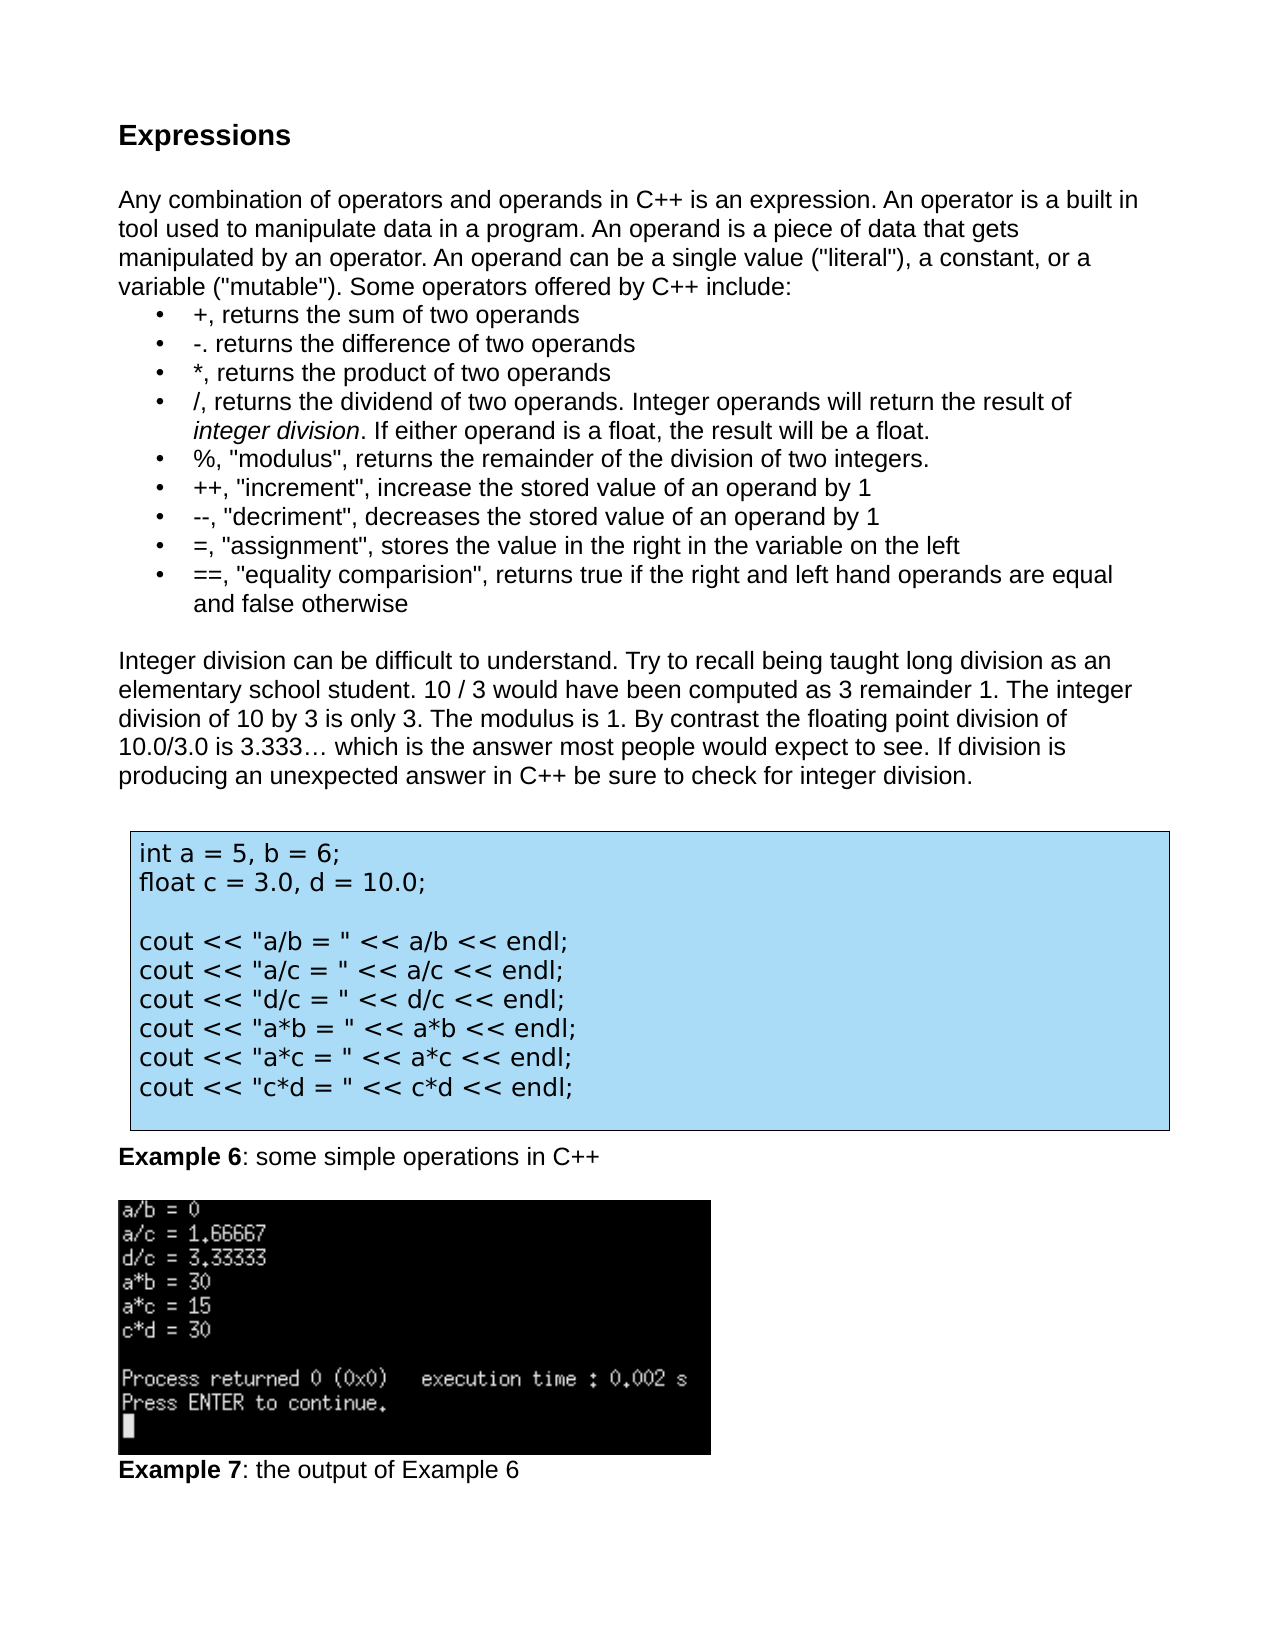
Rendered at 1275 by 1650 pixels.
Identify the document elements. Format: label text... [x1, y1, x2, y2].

list %, "modulus", returns the remainder of the division of two integers. [156, 444, 1157, 473]
text cout << "d/c = " << d/c << endl; [139, 985, 1161, 1014]
text Expressions [118, 118, 1157, 152]
text Example 7: the output of Example 6 [118, 1455, 1157, 1483]
text Integer division can be difficult to understand. Try to recall being taught long division as an elementary school student. 10 / 3 would have been computed as 3 remainder 1. The integer division of 10 by 3 is only 3. The modulus is 1. By contrast the floating point division of 10.0/3.0 is 3.333… which is the answer most people would expect to see. If division is producing an unexpected answer in C++ be sure to check for integer division. [118, 646, 1157, 790]
list ==, "equality comparision", returns true if the right and left hand operands are equal and false otherwise [156, 560, 1157, 617]
list ++, "increment", increase the stored value of an operand by 1 [156, 473, 1157, 502]
text cout << "a/b = " << a/b << endl; [139, 927, 1161, 956]
list +, returns the sum of two operands [156, 300, 1157, 329]
text Example 6: some simple operations in C++ [118, 1142, 1157, 1171]
list /, returns the dividend of two operands. Integer operands will return the result of integer division. If either operand is a float, the result will be a float. [156, 387, 1157, 444]
text cout << "a/c = " << a/c << endl; [139, 956, 1161, 985]
text Any combination of operators and operands in C++ is an expression. An operator is a built in tool used to manipulate data in a program. An operand is a piece of data that gets manipulated by an operator. An operand can be a single value ("literal"), a constant, or a variable ("mutable"). Some operators offered by C++ include: [118, 185, 1157, 300]
list =, "assignment", stores the value in the right in the variable on the left [156, 531, 1157, 560]
text cout << "c*d = " << c*d << endl; [139, 1073, 1161, 1102]
text float c = 3.0, d = 10.0; [139, 869, 1161, 898]
list *, returns the product of two operands [156, 358, 1157, 387]
text cout << "a*c = " << a*c << endl; [139, 1044, 1161, 1073]
list -. returns the difference of two operands [156, 329, 1157, 358]
text cout << "a*b = " << a*b << endl; [139, 1014, 1161, 1044]
text int a = 5, b = 6; [139, 839, 1161, 869]
picture [118, 1200, 711, 1455]
list --, "decriment", decreases the stored value of an operand by 1 [156, 502, 1157, 531]
